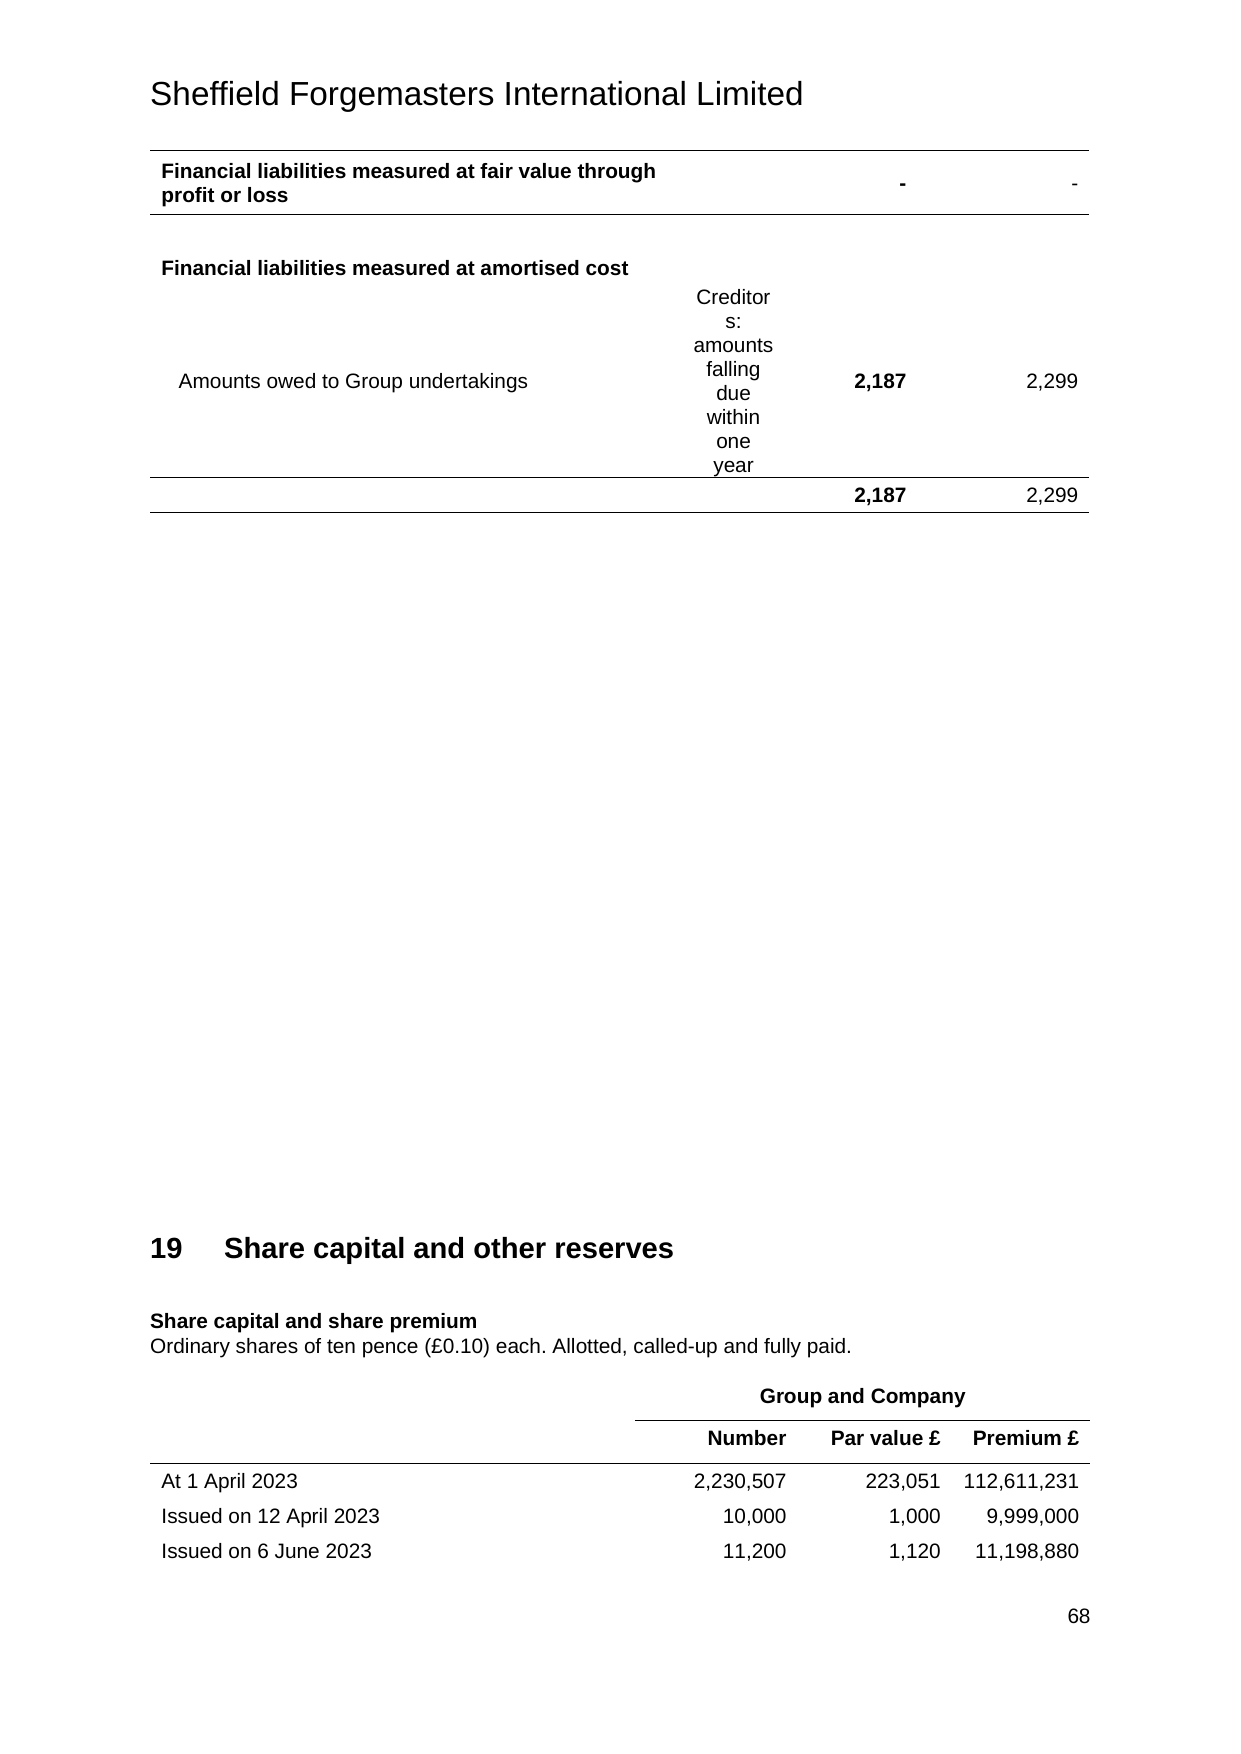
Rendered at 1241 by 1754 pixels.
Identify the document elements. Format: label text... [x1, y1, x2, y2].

table_cell Issued on 12 April 2023 [150, 1498, 550, 1533]
table_cell Financial liabilities measured at fair value through profit or loss [150, 151, 682, 214]
table_cell [682, 250, 785, 285]
table_cell [150, 478, 682, 512]
table_cell Par value £ [798, 1421, 952, 1463]
table_header [150, 1384, 550, 1420]
table_cell [150, 215, 682, 249]
table_cell [917, 250, 1089, 285]
table_cell Amounts owed to Group undertakings [150, 285, 682, 477]
table_cell [785, 215, 917, 249]
table_cell [682, 151, 785, 214]
subtitle Share capital and other reserves [150, 1231, 1090, 1264]
table_cell 15 [682, 285, 785, 477]
table_cell [150, 1420, 550, 1463]
table_cell 10,000 [635, 1498, 797, 1533]
table_cell [682, 215, 785, 249]
table_cell - [785, 151, 917, 214]
table_cell 11,198,880 [952, 1534, 1090, 1569]
table_cell Issued on 6 June 2023 [150, 1534, 550, 1569]
table_cell Number [635, 1421, 797, 1463]
table_cell [682, 478, 785, 512]
table_header Group and Company [635, 1384, 1090, 1420]
table_cell Financial liabilities measured at amortised cost [150, 250, 682, 285]
table_cell 1,120 [798, 1534, 952, 1569]
table_cell 2,187 [785, 478, 917, 512]
table_cell [785, 250, 917, 285]
table_cell [550, 1498, 635, 1533]
table_cell [550, 1464, 635, 1498]
table_cell At 1 April 2023 [150, 1464, 550, 1498]
table_cell 223,051 [798, 1464, 952, 1498]
table_cell 112,611,231 [952, 1464, 1090, 1498]
table_cell [550, 1420, 635, 1463]
table_cell 2,230,507 [635, 1464, 797, 1498]
table_header [550, 1384, 635, 1420]
table_cell - [917, 151, 1089, 214]
text Share capital and share premium [150, 1308, 1090, 1332]
table_cell 2,187 [785, 285, 917, 477]
table_cell 2,299 [917, 285, 1089, 477]
table_cell 11,200 [635, 1534, 797, 1569]
table_cell Premium £ [952, 1421, 1090, 1463]
table_cell [550, 1534, 635, 1569]
table_cell 9,999,000 [952, 1498, 1090, 1533]
table_cell 2,299 [917, 478, 1089, 512]
table_cell 1,000 [798, 1498, 952, 1533]
table_cell [917, 215, 1089, 249]
text Ordinary shares of ten pence (£0.10) each. Allotted, called-up and fully paid. [150, 1334, 1090, 1358]
